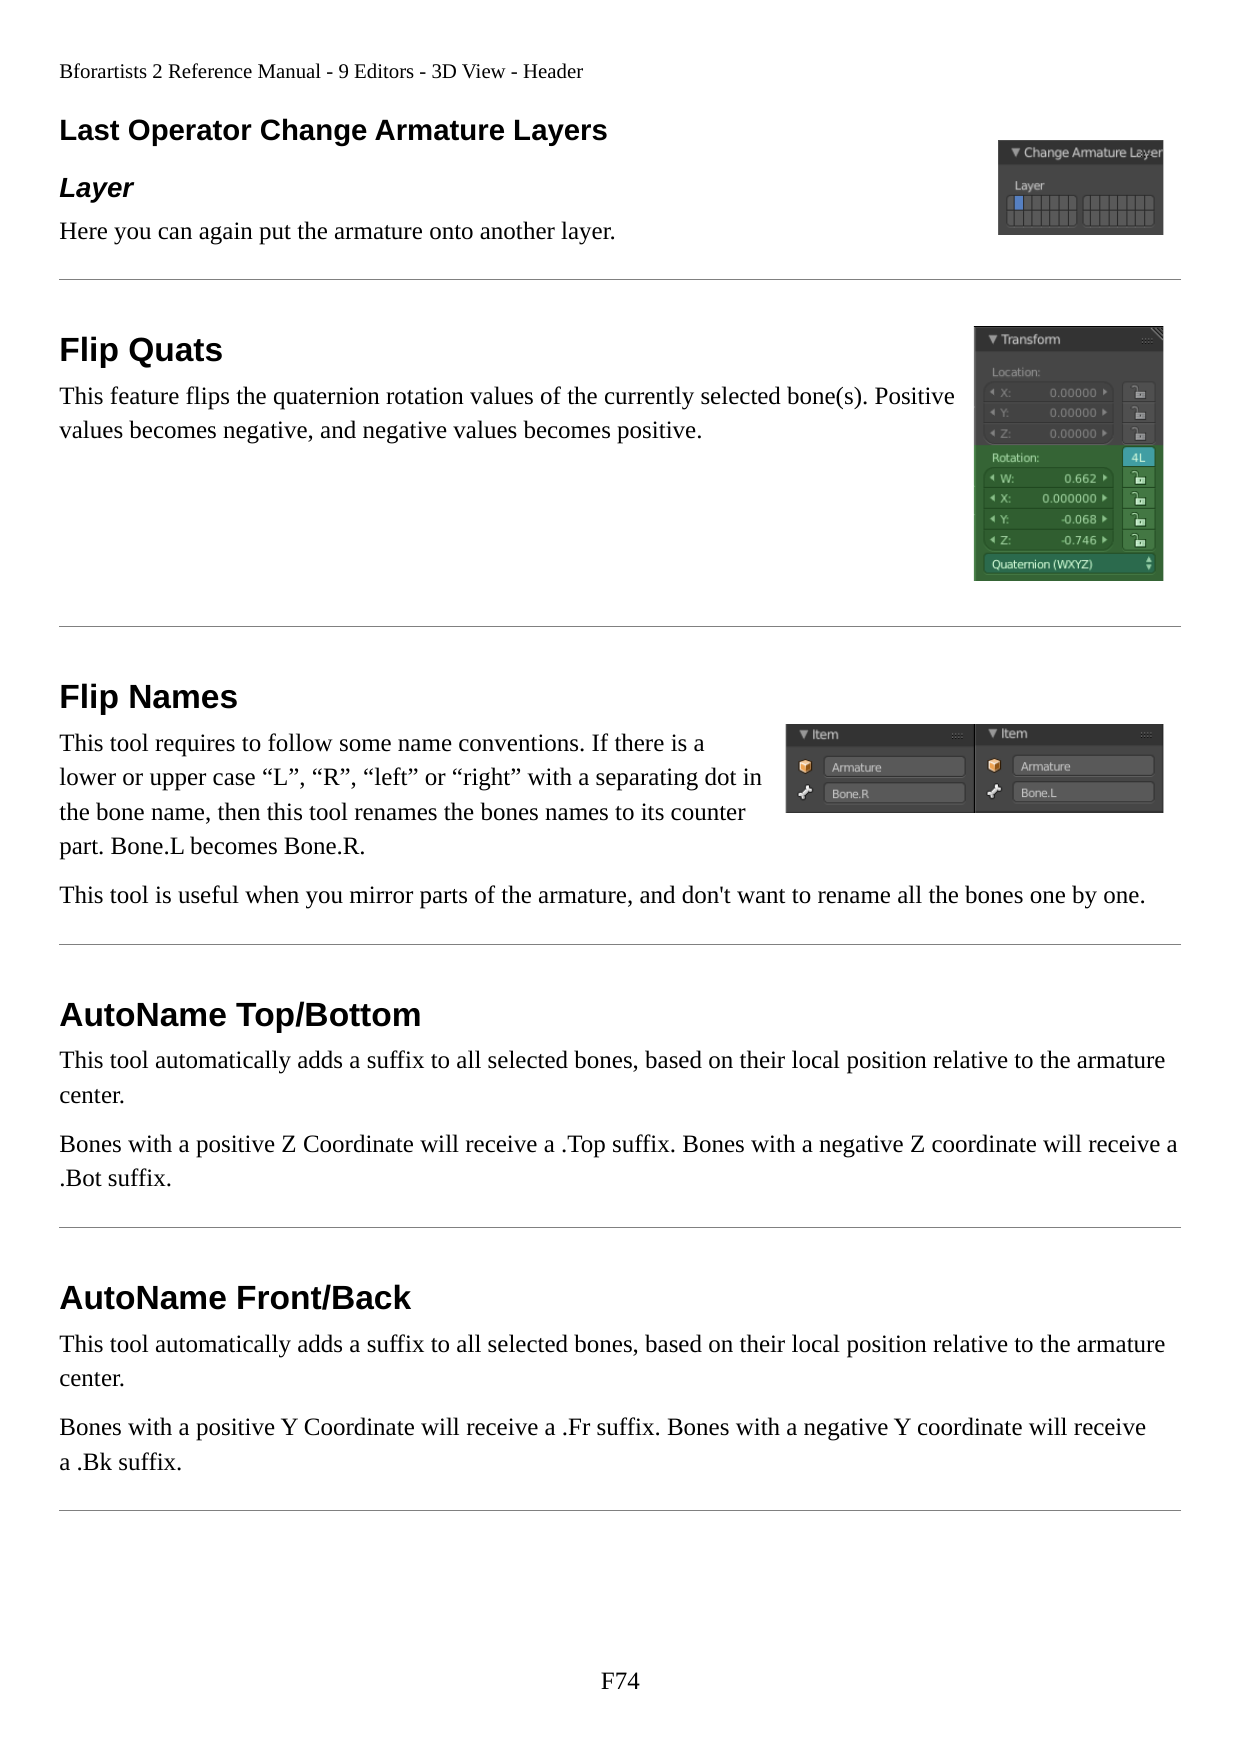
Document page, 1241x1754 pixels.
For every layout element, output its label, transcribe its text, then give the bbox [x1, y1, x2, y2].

subtitle Flip Quats [59, 330, 973, 368]
text This tool automatically adds a suffix to all selected bones, based on their local position relative to the armature center. [59, 1046, 1181, 1109]
text Bones with a positive Y Coordinate will receive a .Fr suffix. Bones with a negative Y coordinate will receive a .Bk suffix. [59, 1412, 1181, 1476]
text This tool automatically adds a suffix to all selected bones, based on their local position relative to the armature center. [59, 1329, 1181, 1392]
text Here you can again put the armature onto another layer. [59, 216, 1181, 244]
picture [973, 326, 1164, 581]
subtitle AutoName Front/Back [59, 1278, 1181, 1316]
picture [998, 140, 1164, 235]
text This tool is useful when you mirror parts of the armature, and don't want to rename all the bones one by one. [59, 880, 1181, 909]
subtitle Last Operator Change Armature Layers [59, 113, 1181, 146]
subtitle Layer [59, 171, 998, 203]
subtitle AutoName Top/Bottom [59, 994, 1181, 1033]
text This feature flips the quaternion rotation values of the currently selected bone(s). Positive values becomes negative, and negative values becomes positive. [59, 381, 973, 444]
picture [785, 724, 1164, 813]
text This tool requires to follow some name conventions. If there is a lower or upper case “L”, “R”, “left” or “right” with a separating dot in the bone name, then this tool renames the bones names to its counter part. Bone.L becomes Bone.R. [59, 728, 1181, 860]
text Bones with a positive Z Coordinate will receive a .Top suffix. Bones with a negative Z coordinate will receive a .Bot suffix. [59, 1129, 1181, 1192]
subtitle [1164, 330, 1181, 368]
subtitle Flip Names [59, 677, 1181, 715]
subtitle [1164, 171, 1181, 203]
